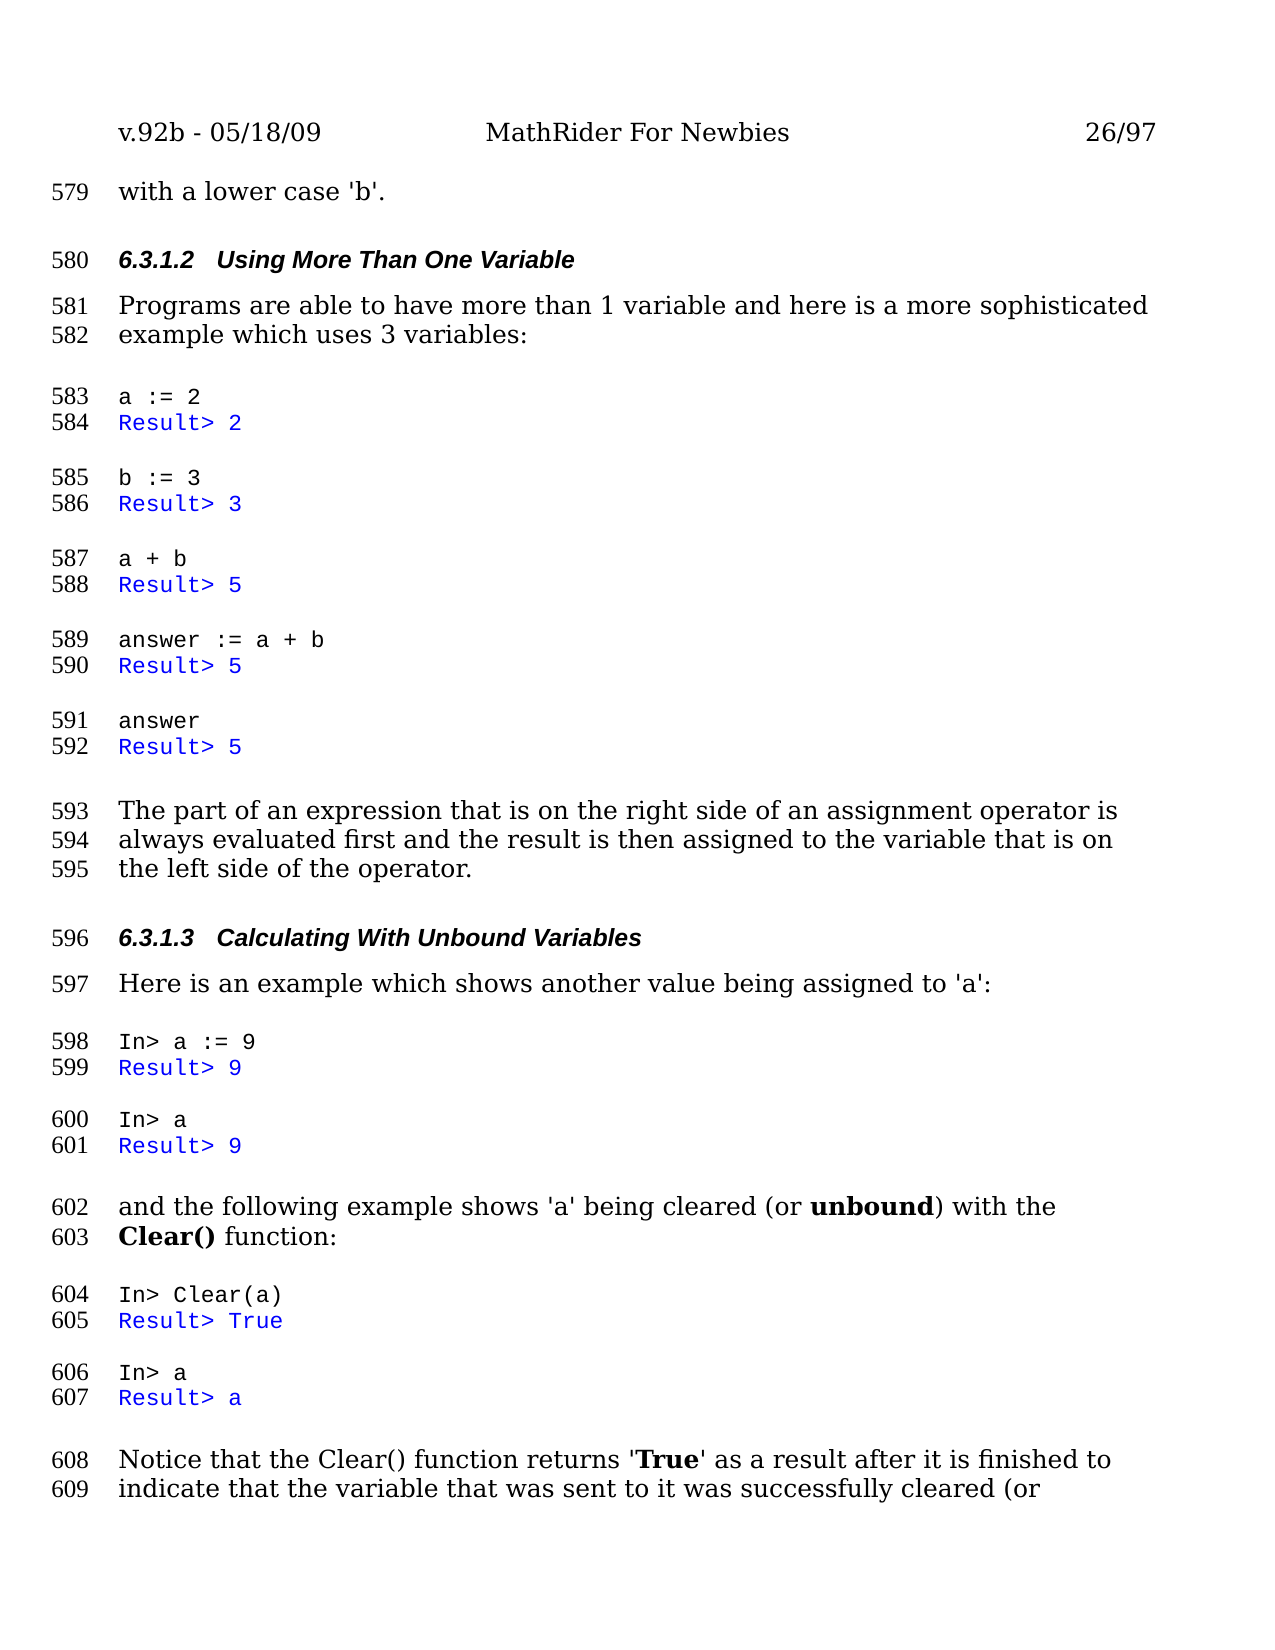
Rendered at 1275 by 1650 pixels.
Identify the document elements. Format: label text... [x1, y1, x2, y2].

text answer := a + b [118, 628, 1157, 654]
subtitle Using More Than One Variable [118, 245, 1157, 273]
text Result> a [118, 1387, 1157, 1413]
text with a lower case 'b'. [118, 177, 1157, 206]
text Result> 5 [118, 573, 1157, 599]
text answer [118, 709, 1157, 735]
text and the following example shows 'a' being cleared (or unbound) with the Clear() function: [118, 1192, 1157, 1251]
text Notice that the Clear() function returns 'True' as a result after it is finished to indicate that the variable that was sent to it was successfully cleared (or [118, 1445, 1157, 1503]
text a + b [118, 547, 1157, 573]
text In> Clear(a) [118, 1283, 1157, 1309]
text In> a [118, 1361, 1157, 1387]
text Result> 5 [118, 654, 1157, 680]
text In> a := 9 [118, 1031, 1157, 1057]
text Result> True [118, 1309, 1157, 1335]
text Result> 9 [118, 1134, 1157, 1160]
text b := 3 [118, 466, 1157, 492]
text Result> 5 [118, 735, 1157, 761]
text Result> 3 [118, 492, 1157, 518]
text a := 2 [118, 385, 1157, 411]
text In> a [118, 1108, 1157, 1134]
text Here is an example which shows another value being assigned to 'a': [118, 969, 1157, 999]
text Result> 2 [118, 411, 1157, 437]
subtitle Calculating With Unbound Variables [118, 923, 1157, 951]
text Result> 9 [118, 1057, 1157, 1082]
text The part of an expression that is on the right side of an assignment operator is always evaluated first and the result is then assigned to the variable that is on the left side of the operator. [118, 796, 1157, 884]
text Programs are able to have more than 1 variable and here is a more sophisticated example which uses 3 variables: [118, 292, 1157, 350]
